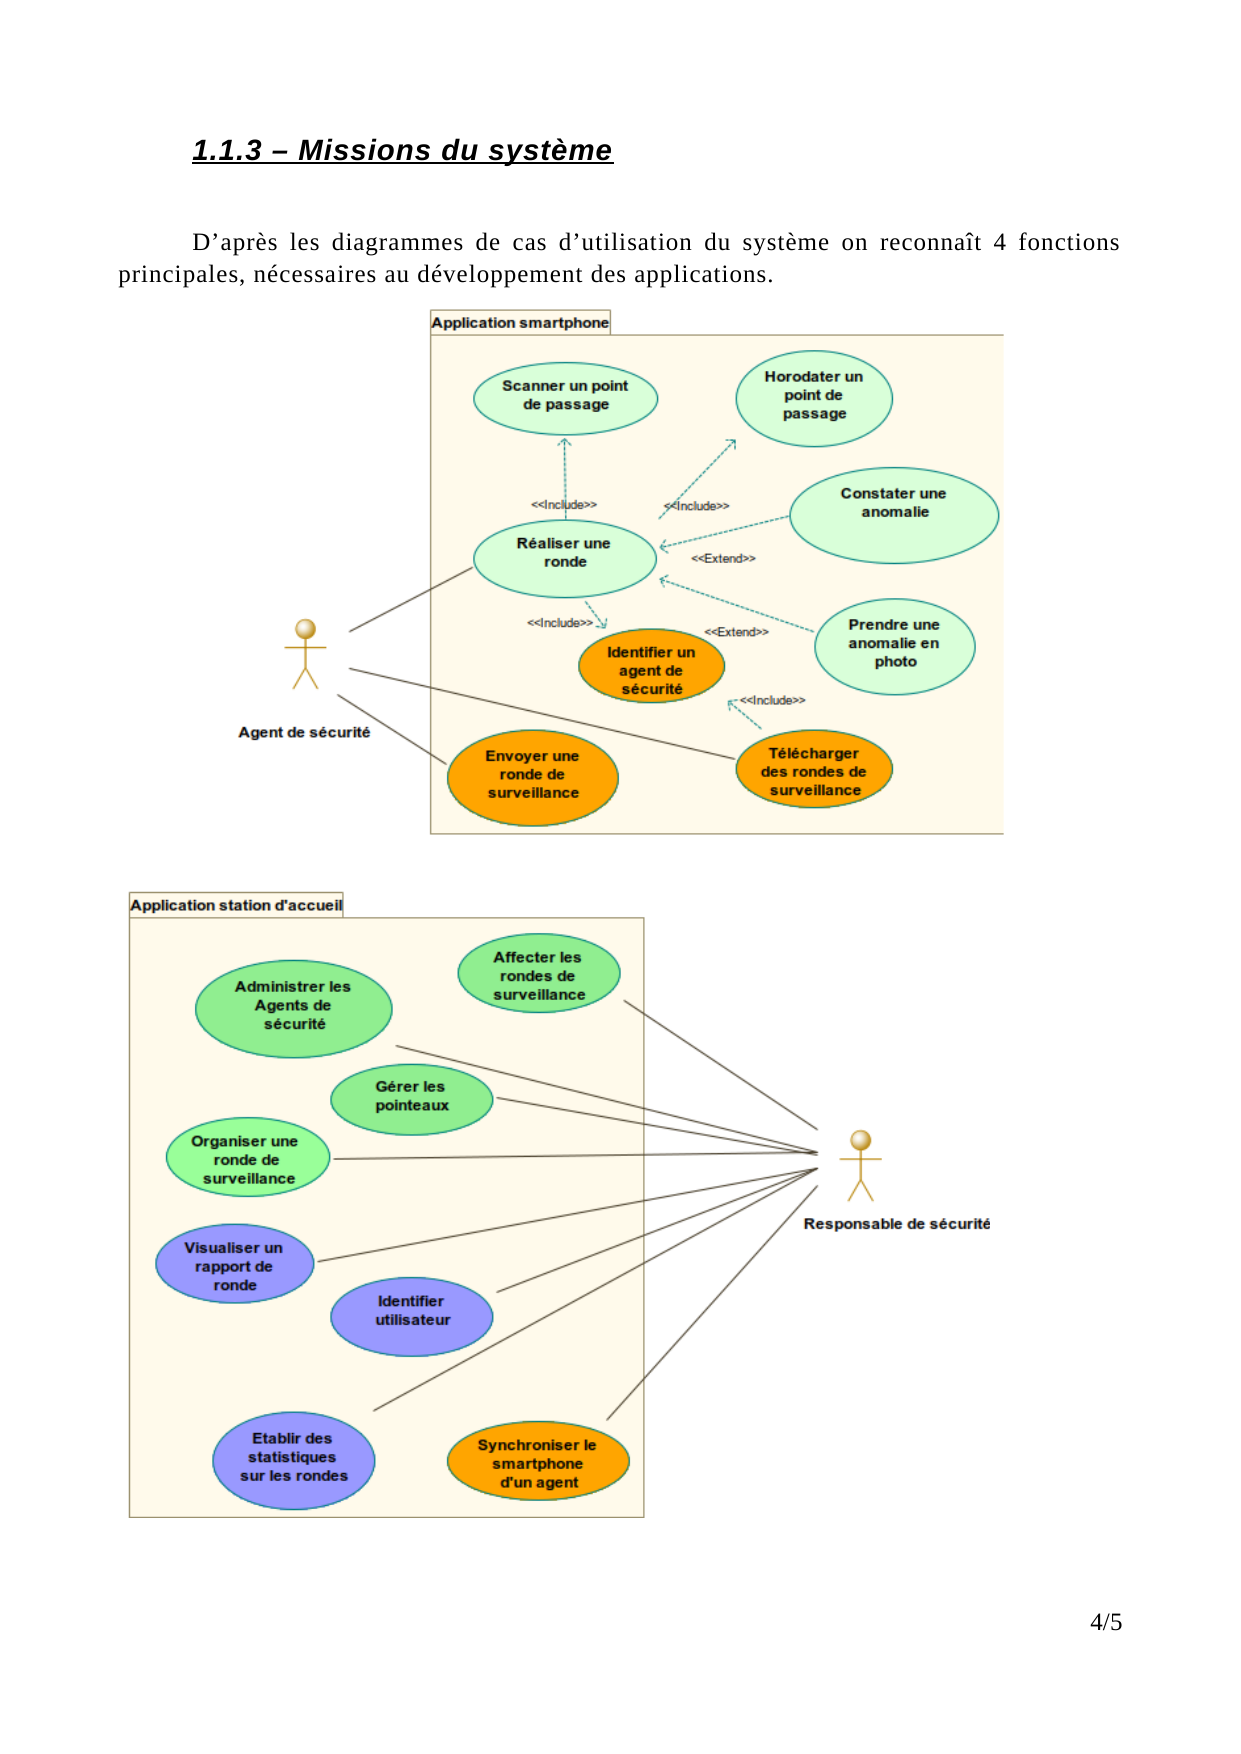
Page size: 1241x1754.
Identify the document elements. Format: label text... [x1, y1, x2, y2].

subtitle 1.1.3 – Missions du système [118, 133, 1122, 166]
picture [236, 307, 1004, 836]
text D’après les diagrammes de cas d’utilisation du système on reconnaît 4 fonctions principales, nécessaires au développement des applications. [118, 227, 1122, 288]
picture [125, 884, 990, 1518]
